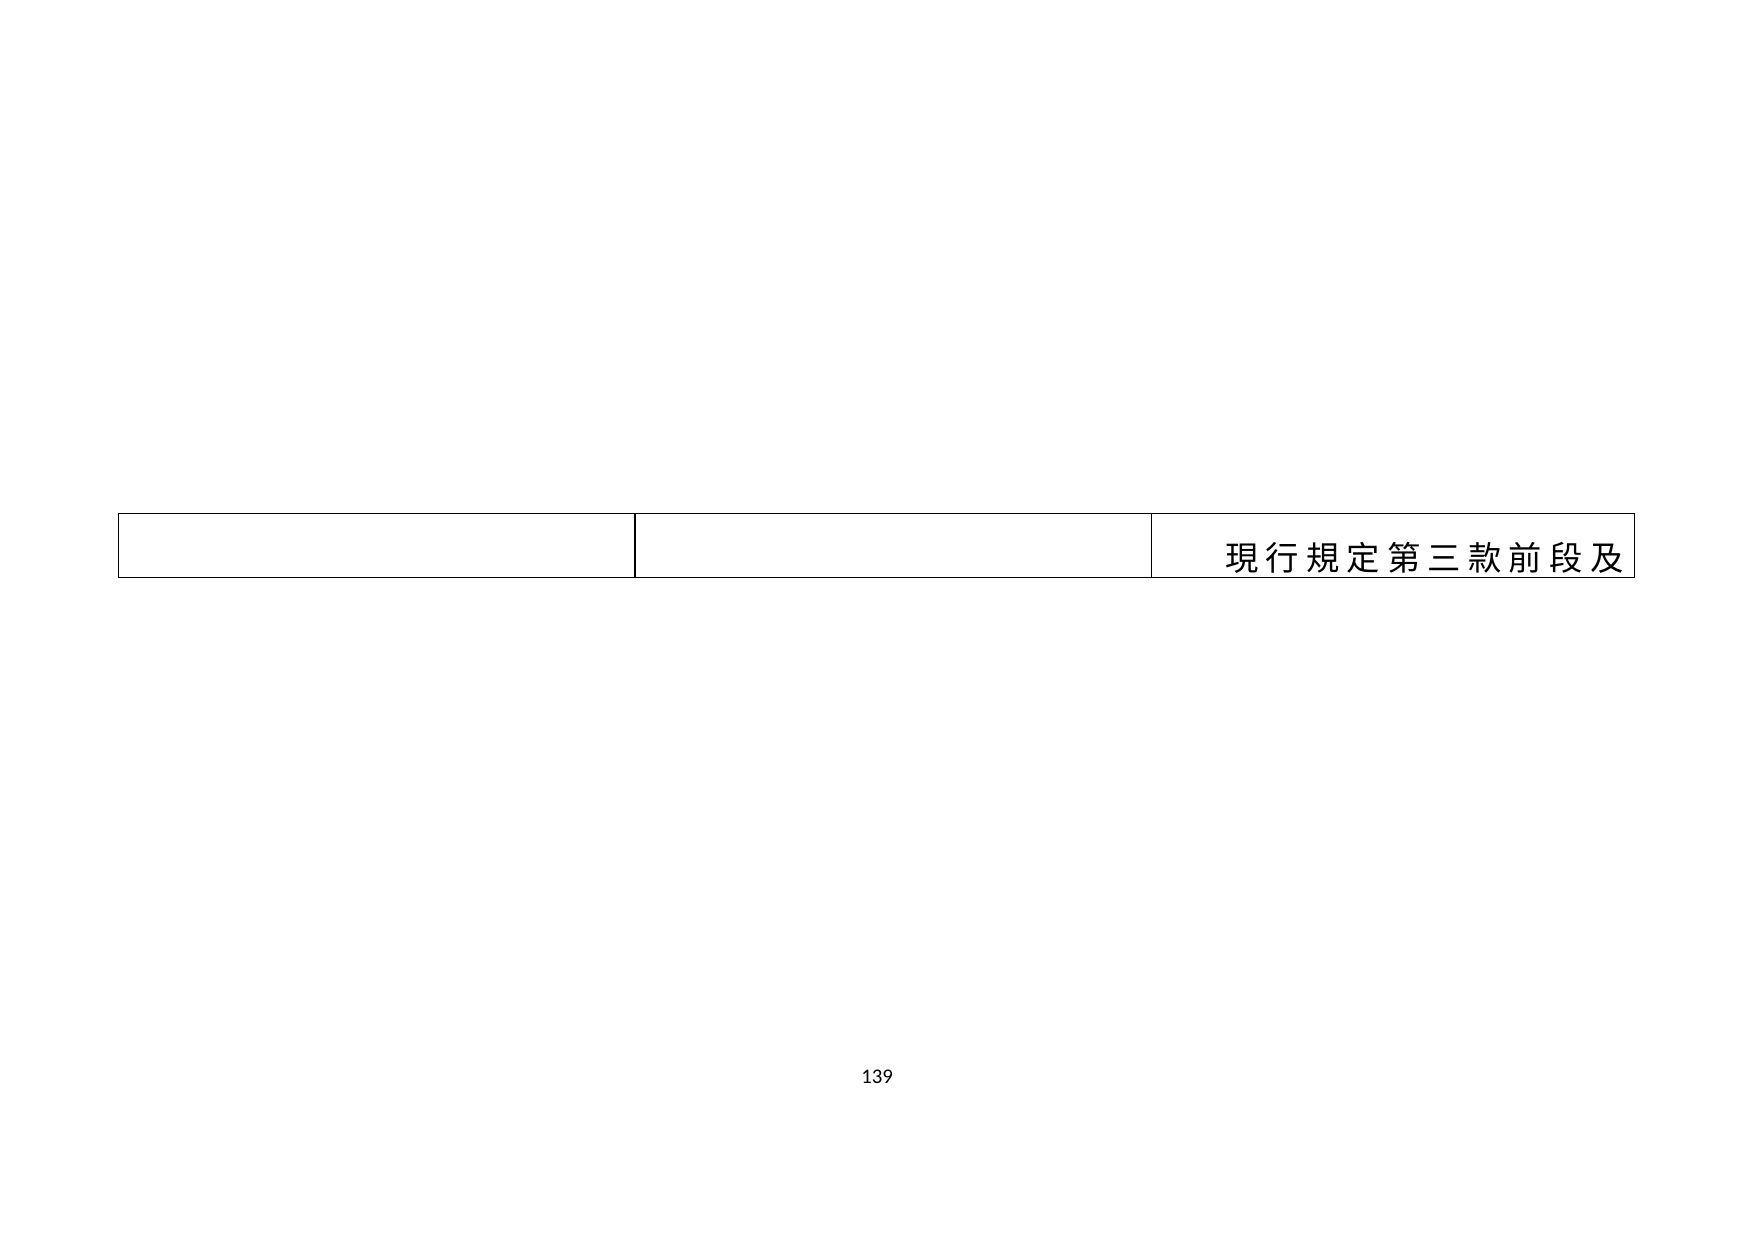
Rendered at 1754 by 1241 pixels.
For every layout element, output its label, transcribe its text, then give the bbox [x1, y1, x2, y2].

table_cell 現行規定第三款前段及 [1152, 514, 1634, 577]
table_cell [119, 514, 634, 577]
table_cell [636, 514, 1151, 577]
